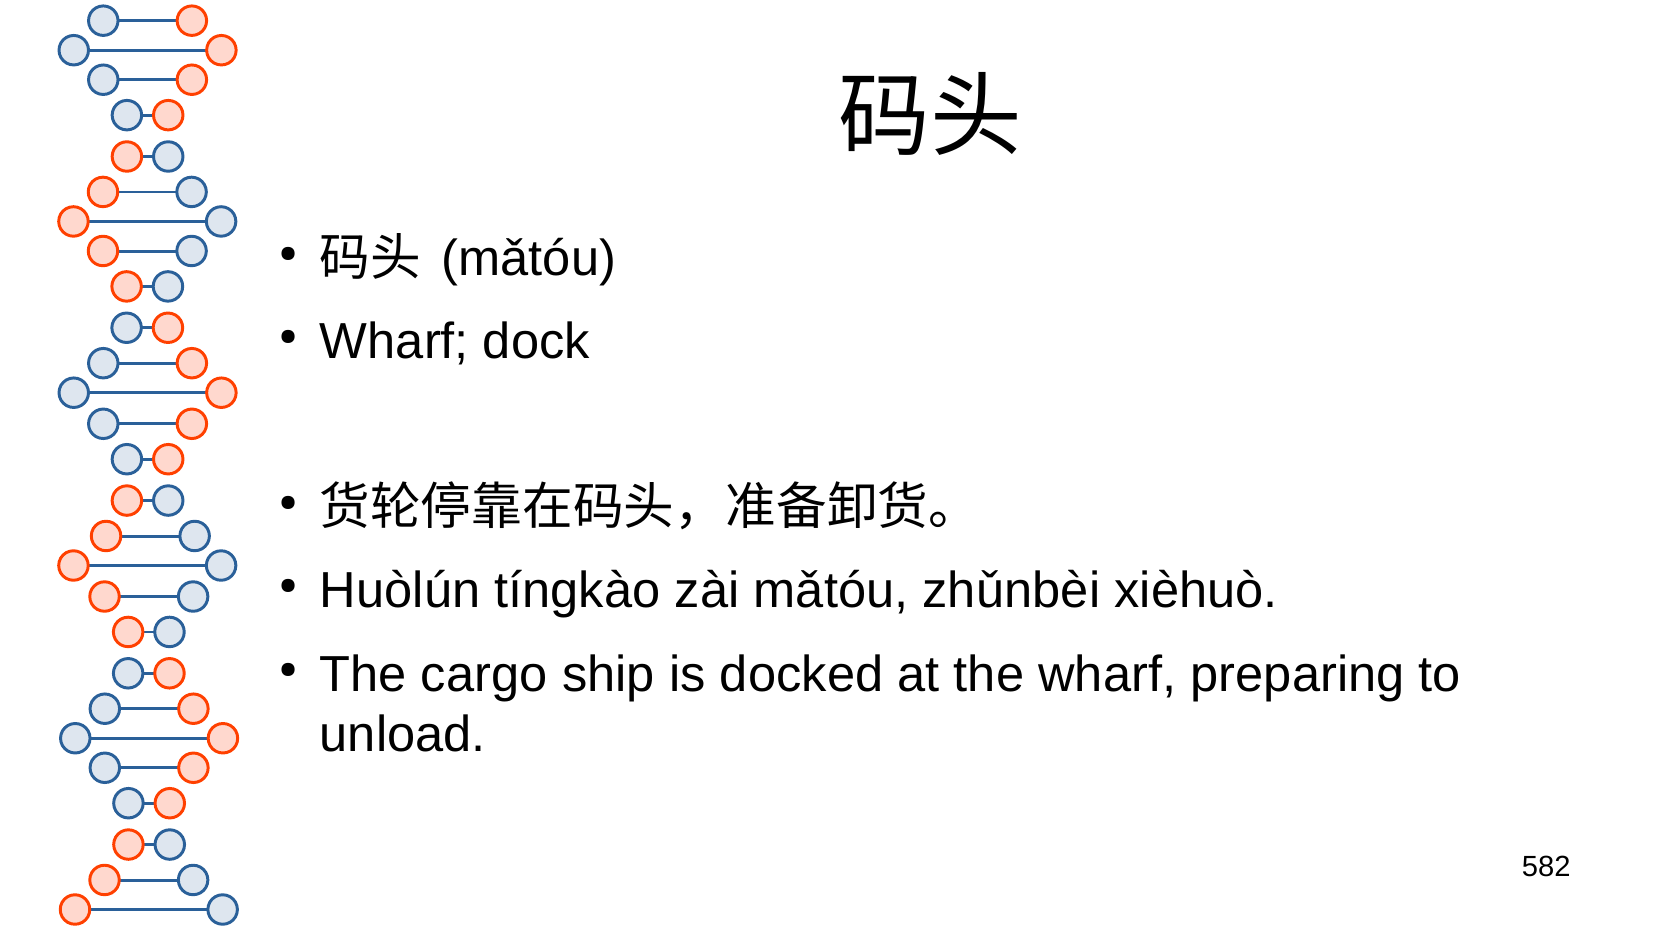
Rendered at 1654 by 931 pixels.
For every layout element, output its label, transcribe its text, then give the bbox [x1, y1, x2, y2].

list 码头 (mǎtóu) Wharf; dock 货轮停靠在码头，准备卸货。 Huòlún tíngkào zài mǎtóu, zhǔnbèi xièhuò. The cargo ship is docked at the wharf, preparing to unload. [265, 224, 1595, 764]
title 码头 [265, 35, 1595, 189]
